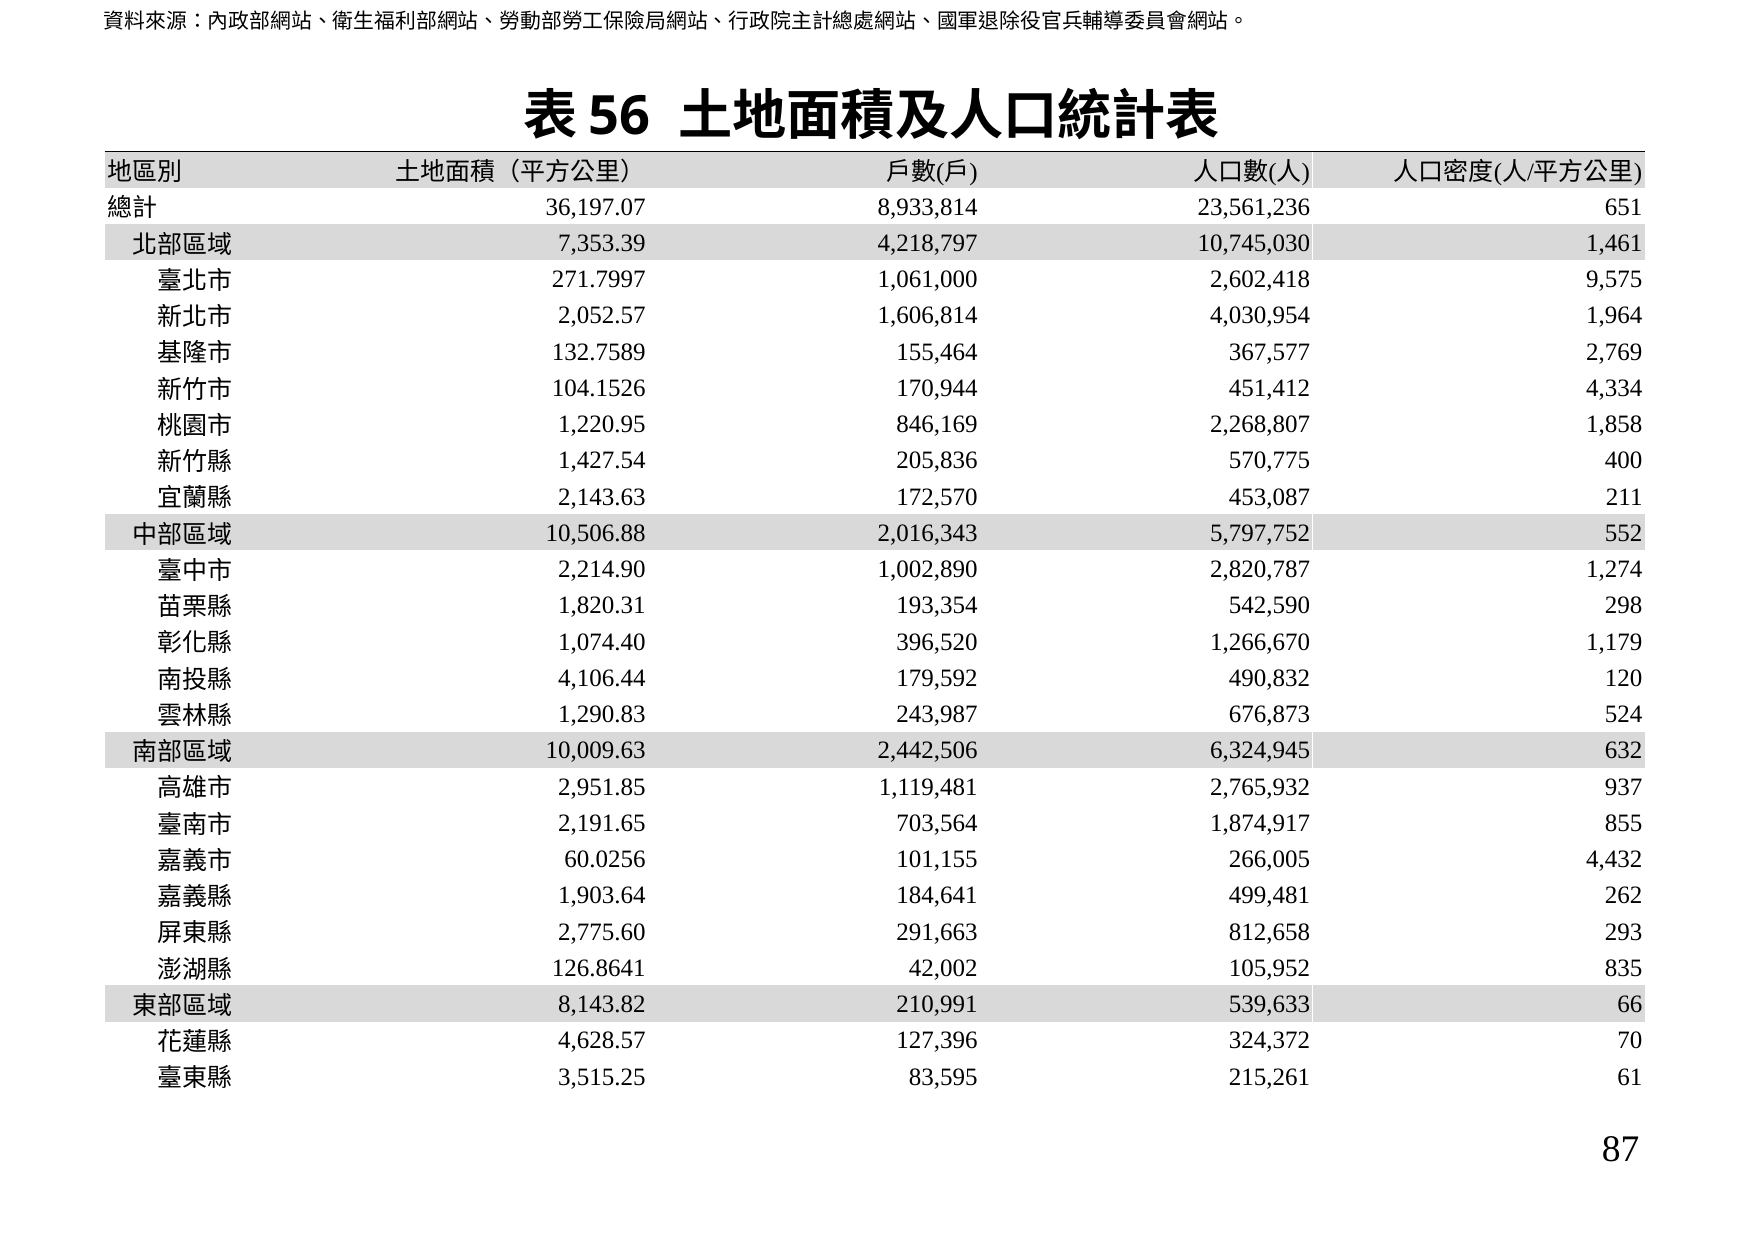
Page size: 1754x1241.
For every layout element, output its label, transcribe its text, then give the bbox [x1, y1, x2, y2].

table_cell 1,002,890 [648, 550, 980, 587]
table_cell 453,087 [980, 478, 1312, 514]
table_cell 179,592 [648, 659, 980, 695]
table_cell 臺東縣 [105, 1058, 316, 1094]
table_cell 4,628.57 [316, 1022, 648, 1058]
table_cell 1,061,000 [648, 260, 980, 297]
table_cell 262 [1313, 877, 1645, 913]
table_cell 846,169 [648, 405, 980, 442]
table_cell 8,933,814 [648, 188, 980, 224]
table_cell 66 [1313, 985, 1645, 1022]
table_cell 266,005 [980, 840, 1312, 877]
table_cell 嘉義縣 [105, 877, 316, 913]
table_cell 2,951.85 [316, 768, 648, 804]
table_cell 632 [1313, 732, 1645, 768]
table_cell 400 [1313, 442, 1645, 478]
table_cell 1,290.83 [316, 695, 648, 732]
table_cell 花蓮縣 [105, 1022, 316, 1058]
table_cell 1,266,670 [980, 623, 1312, 659]
table_cell 6,324,945 [980, 732, 1312, 768]
table_cell 23,561,236 [980, 188, 1312, 224]
table_cell 291,663 [648, 913, 980, 949]
table_cell 1,903.64 [316, 877, 648, 913]
table_cell 1,820.31 [316, 587, 648, 623]
table_cell 9,575 [1313, 260, 1645, 297]
table_cell 10,506.88 [316, 514, 648, 550]
table_cell 60.0256 [316, 840, 648, 877]
table_cell 4,218,797 [648, 224, 980, 260]
table_cell 205,836 [648, 442, 980, 478]
table_cell 東部區域 [105, 985, 316, 1022]
table_cell 總計 [105, 188, 316, 224]
table_cell 桃園市 [105, 405, 316, 442]
table_cell 4,030,954 [980, 297, 1312, 333]
table_cell 新竹縣 [105, 442, 316, 478]
table_cell 高雄市 [105, 768, 316, 804]
table_cell 243,987 [648, 695, 980, 732]
table_cell 36,197.07 [316, 188, 648, 224]
subtitle 表56 土地面積及人口統計表 [103, 76, 1639, 151]
table_cell 451,412 [980, 369, 1312, 405]
table_cell 104.1526 [316, 369, 648, 405]
table_cell 10,009.63 [316, 732, 648, 768]
table_cell 126.8641 [316, 949, 648, 985]
table_cell 539,633 [980, 985, 1312, 1022]
table_cell 嘉義市 [105, 840, 316, 877]
table_cell 127,396 [648, 1022, 980, 1058]
table_cell 10,745,030 [980, 224, 1312, 260]
table_cell 2,016,343 [648, 514, 980, 550]
table_cell 105,952 [980, 949, 1312, 985]
table_cell 293 [1313, 913, 1645, 949]
table_cell 184,641 [648, 877, 980, 913]
table_cell 1,461 [1313, 224, 1645, 260]
table_cell 4,106.44 [316, 659, 648, 695]
table_cell 524 [1313, 695, 1645, 732]
table_cell 2,214.90 [316, 550, 648, 587]
table_cell 臺南市 [105, 804, 316, 840]
table_cell 4,432 [1313, 840, 1645, 877]
table_cell 臺中市 [105, 550, 316, 587]
table_cell 155,464 [648, 333, 980, 369]
table_cell 42,002 [648, 949, 980, 985]
table_cell 2,769 [1313, 333, 1645, 369]
table_cell 5,797,752 [980, 514, 1312, 550]
table_cell 2,442,506 [648, 732, 980, 768]
table_cell 812,658 [980, 913, 1312, 949]
table_cell 937 [1313, 768, 1645, 804]
table_cell 2,052.57 [316, 297, 648, 333]
table_cell 271.7997 [316, 260, 648, 297]
table_cell 1,274 [1313, 550, 1645, 587]
table_cell 855 [1313, 804, 1645, 840]
table_cell 120 [1313, 659, 1645, 695]
table_cell 1,964 [1313, 297, 1645, 333]
table_cell 2,765,932 [980, 768, 1312, 804]
table_cell 1,858 [1313, 405, 1645, 442]
table_cell 1,119,481 [648, 768, 980, 804]
table_cell 324,372 [980, 1022, 1312, 1058]
table_cell 552 [1313, 514, 1645, 550]
table_cell 1,427.54 [316, 442, 648, 478]
table_cell 新北市 [105, 297, 316, 333]
table_cell 新竹市 [105, 369, 316, 405]
table_cell 1,179 [1313, 623, 1645, 659]
table_cell 8,143.82 [316, 985, 648, 1022]
table_cell 臺北市 [105, 260, 316, 297]
table_cell 3,515.25 [316, 1058, 648, 1094]
table_cell 2,191.65 [316, 804, 648, 840]
text 資料來源：內政部網站、衛生福利部網站、勞動部勞工保險局網站、行政院主計總處網站、國軍退除役官兵輔導委員會網站。 [103, 1, 1639, 38]
table_cell 屏東縣 [105, 913, 316, 949]
table_cell 490,832 [980, 659, 1312, 695]
table_cell 211 [1313, 478, 1645, 514]
table_cell 苗栗縣 [105, 587, 316, 623]
table_cell 雲林縣 [105, 695, 316, 732]
table_cell 2,602,418 [980, 260, 1312, 297]
table_cell 南投縣 [105, 659, 316, 695]
table_cell 367,577 [980, 333, 1312, 369]
table_header 人口密度(人/平方公里) [1313, 152, 1645, 188]
table_cell 172,570 [648, 478, 980, 514]
table_header 土地面積（平方公里） [316, 152, 648, 188]
table_cell 4,334 [1313, 369, 1645, 405]
table_cell 1,074.40 [316, 623, 648, 659]
table_cell 7,353.39 [316, 224, 648, 260]
table_cell 2,268,807 [980, 405, 1312, 442]
table_cell 83,595 [648, 1058, 980, 1094]
table_header 戶數(戶) [648, 152, 980, 188]
table_cell 570,775 [980, 442, 1312, 478]
table_cell 499,481 [980, 877, 1312, 913]
table_cell 835 [1313, 949, 1645, 985]
table_cell 132.7589 [316, 333, 648, 369]
table_cell 彰化縣 [105, 623, 316, 659]
table_cell 193,354 [648, 587, 980, 623]
table_cell 1,220.95 [316, 405, 648, 442]
table_cell 215,261 [980, 1058, 1312, 1094]
table_cell 基隆市 [105, 333, 316, 369]
table_cell 2,775.60 [316, 913, 648, 949]
table_cell 南部區域 [105, 732, 316, 768]
table_cell 651 [1313, 188, 1645, 224]
table_cell 中部區域 [105, 514, 316, 550]
table_cell 70 [1313, 1022, 1645, 1058]
table_cell 1,874,917 [980, 804, 1312, 840]
table_cell 2,820,787 [980, 550, 1312, 587]
table_cell 2,143.63 [316, 478, 648, 514]
table_cell 澎湖縣 [105, 949, 316, 985]
table_cell 298 [1313, 587, 1645, 623]
table_cell 101,155 [648, 840, 980, 877]
table_cell 61 [1313, 1058, 1645, 1094]
table_cell 170,944 [648, 369, 980, 405]
table_cell 542,590 [980, 587, 1312, 623]
table_cell 210,991 [648, 985, 980, 1022]
table_cell 396,520 [648, 623, 980, 659]
table_cell 宜蘭縣 [105, 478, 316, 514]
table_cell 703,564 [648, 804, 980, 840]
table_cell 1,606,814 [648, 297, 980, 333]
table_cell 676,873 [980, 695, 1312, 732]
table_cell 北部區域 [105, 224, 316, 260]
table_header 人口數(人) [980, 152, 1312, 188]
table_header 地區別 [105, 152, 316, 188]
